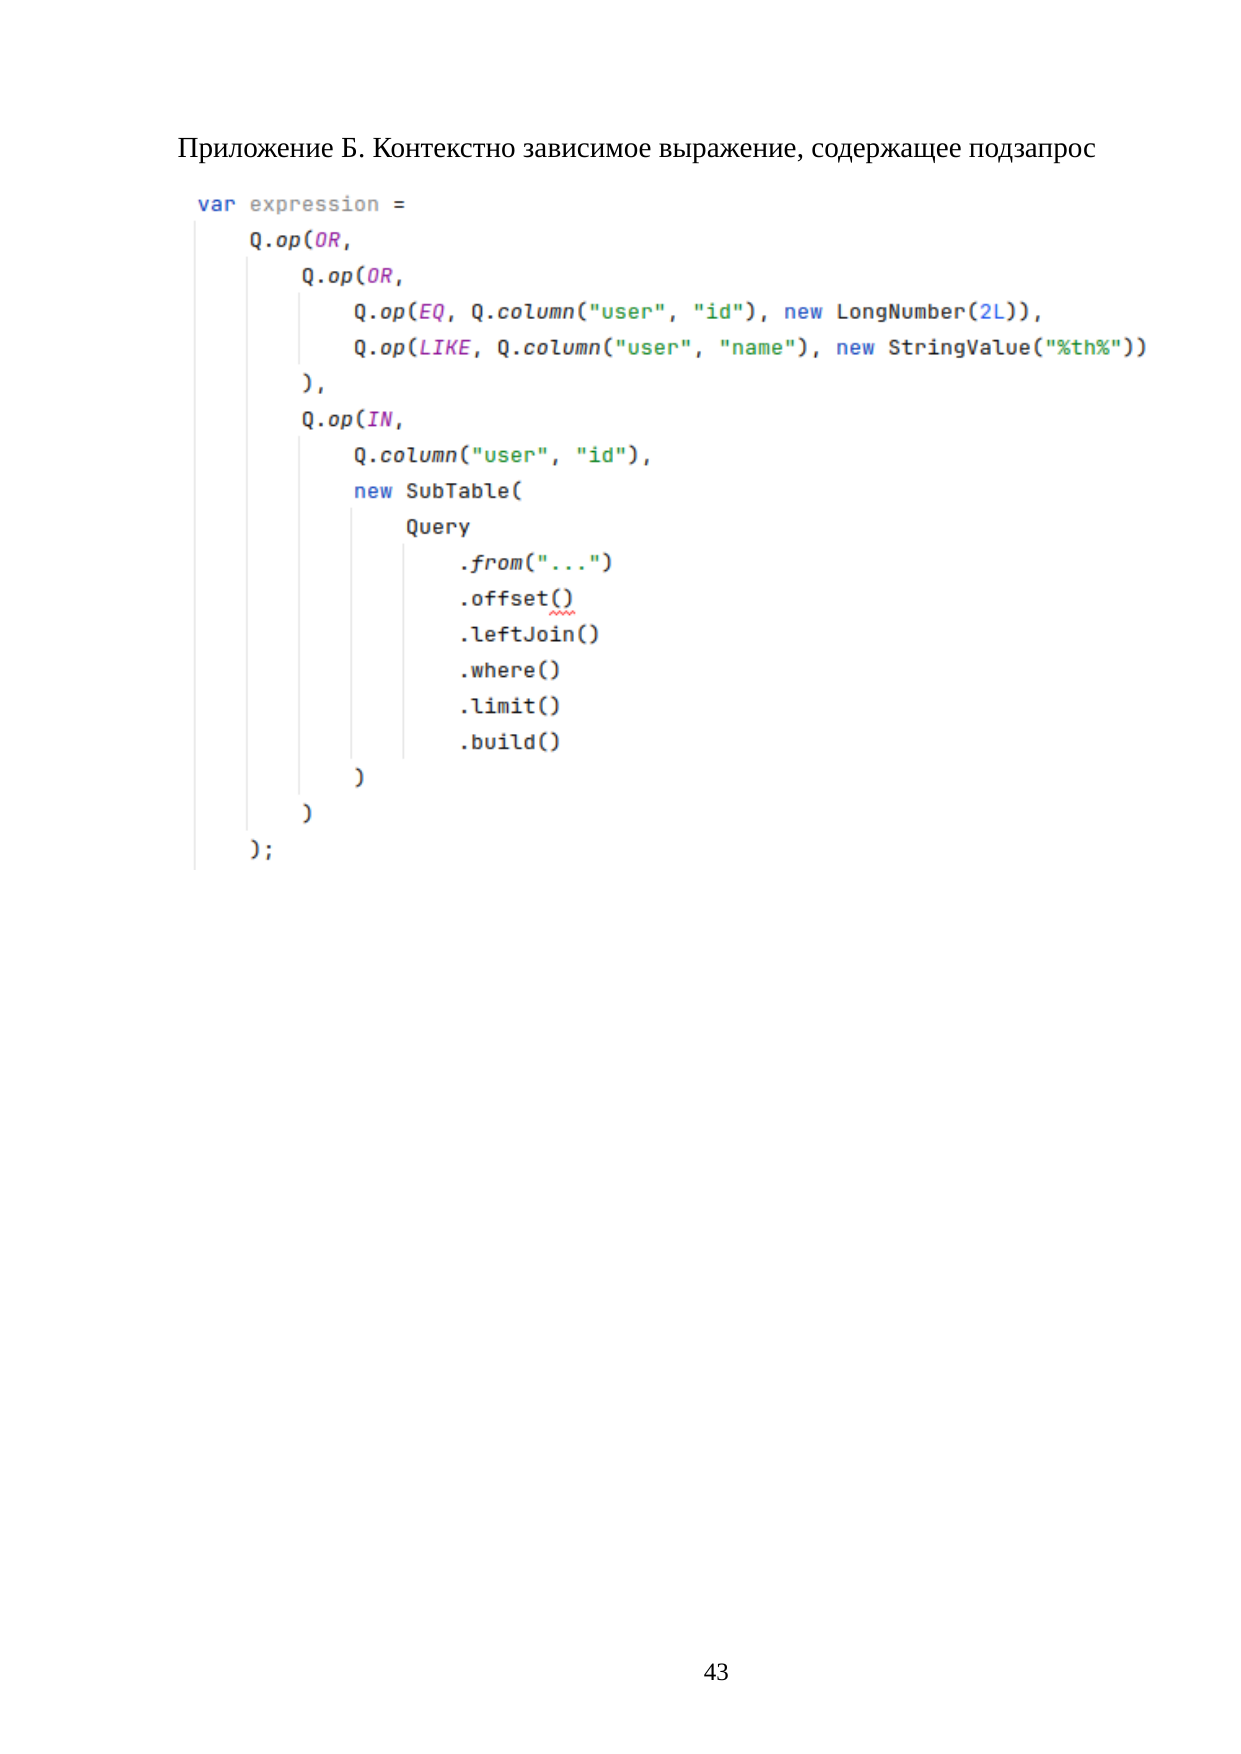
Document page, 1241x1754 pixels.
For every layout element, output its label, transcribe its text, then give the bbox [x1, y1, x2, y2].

picture [178, 182, 1162, 870]
subtitle Приложение Б. Контекстно зависимое выражение, содержащее подзапрос [177, 130, 1181, 163]
